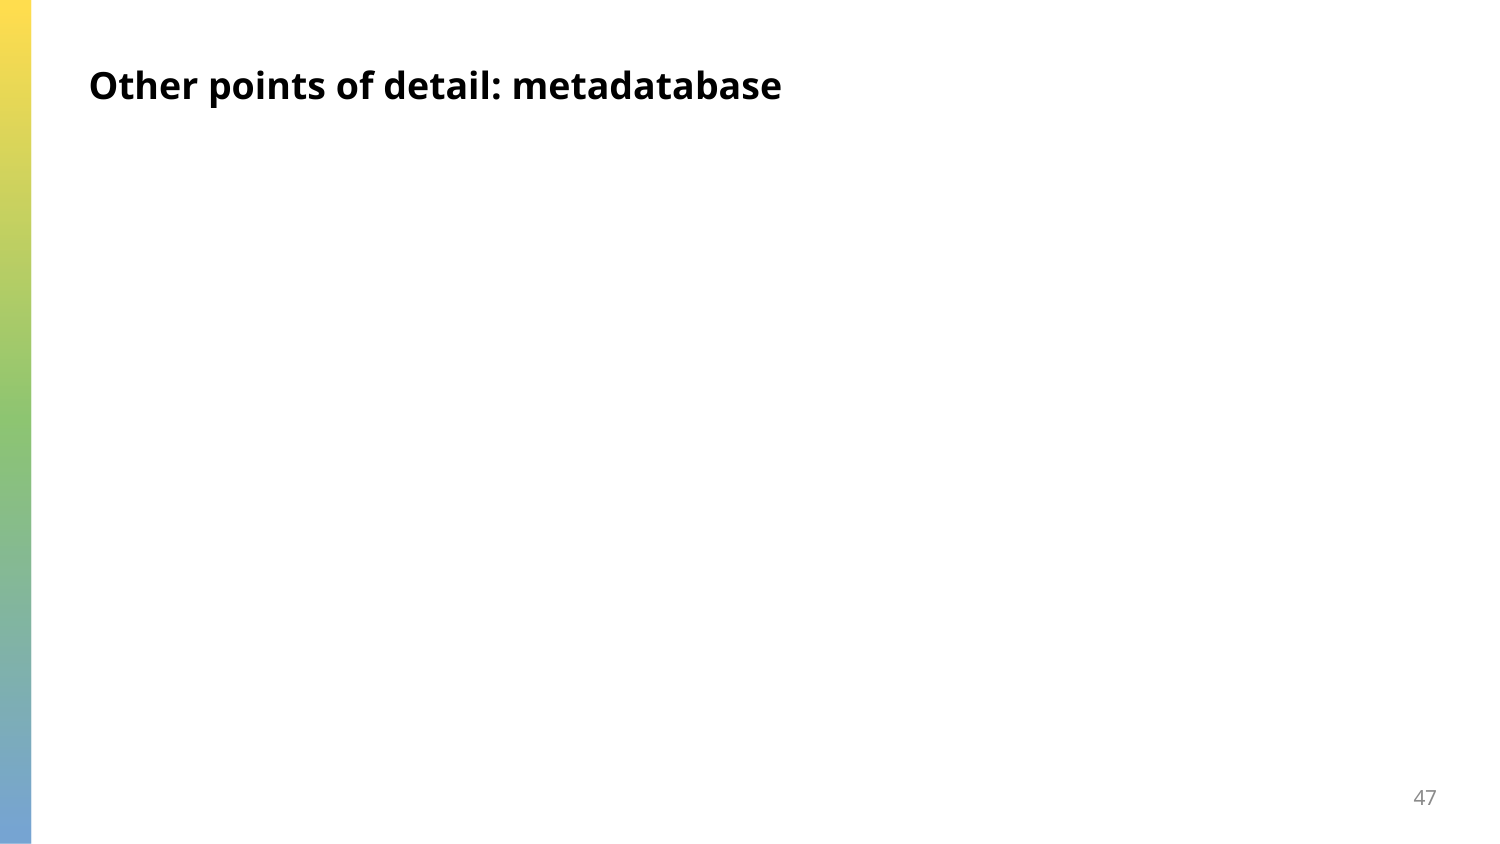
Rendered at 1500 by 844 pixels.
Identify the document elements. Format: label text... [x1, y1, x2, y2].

picture [0, 0, 1500, 844]
list Other points of detail: metadatabase [88, 61, 1442, 157]
